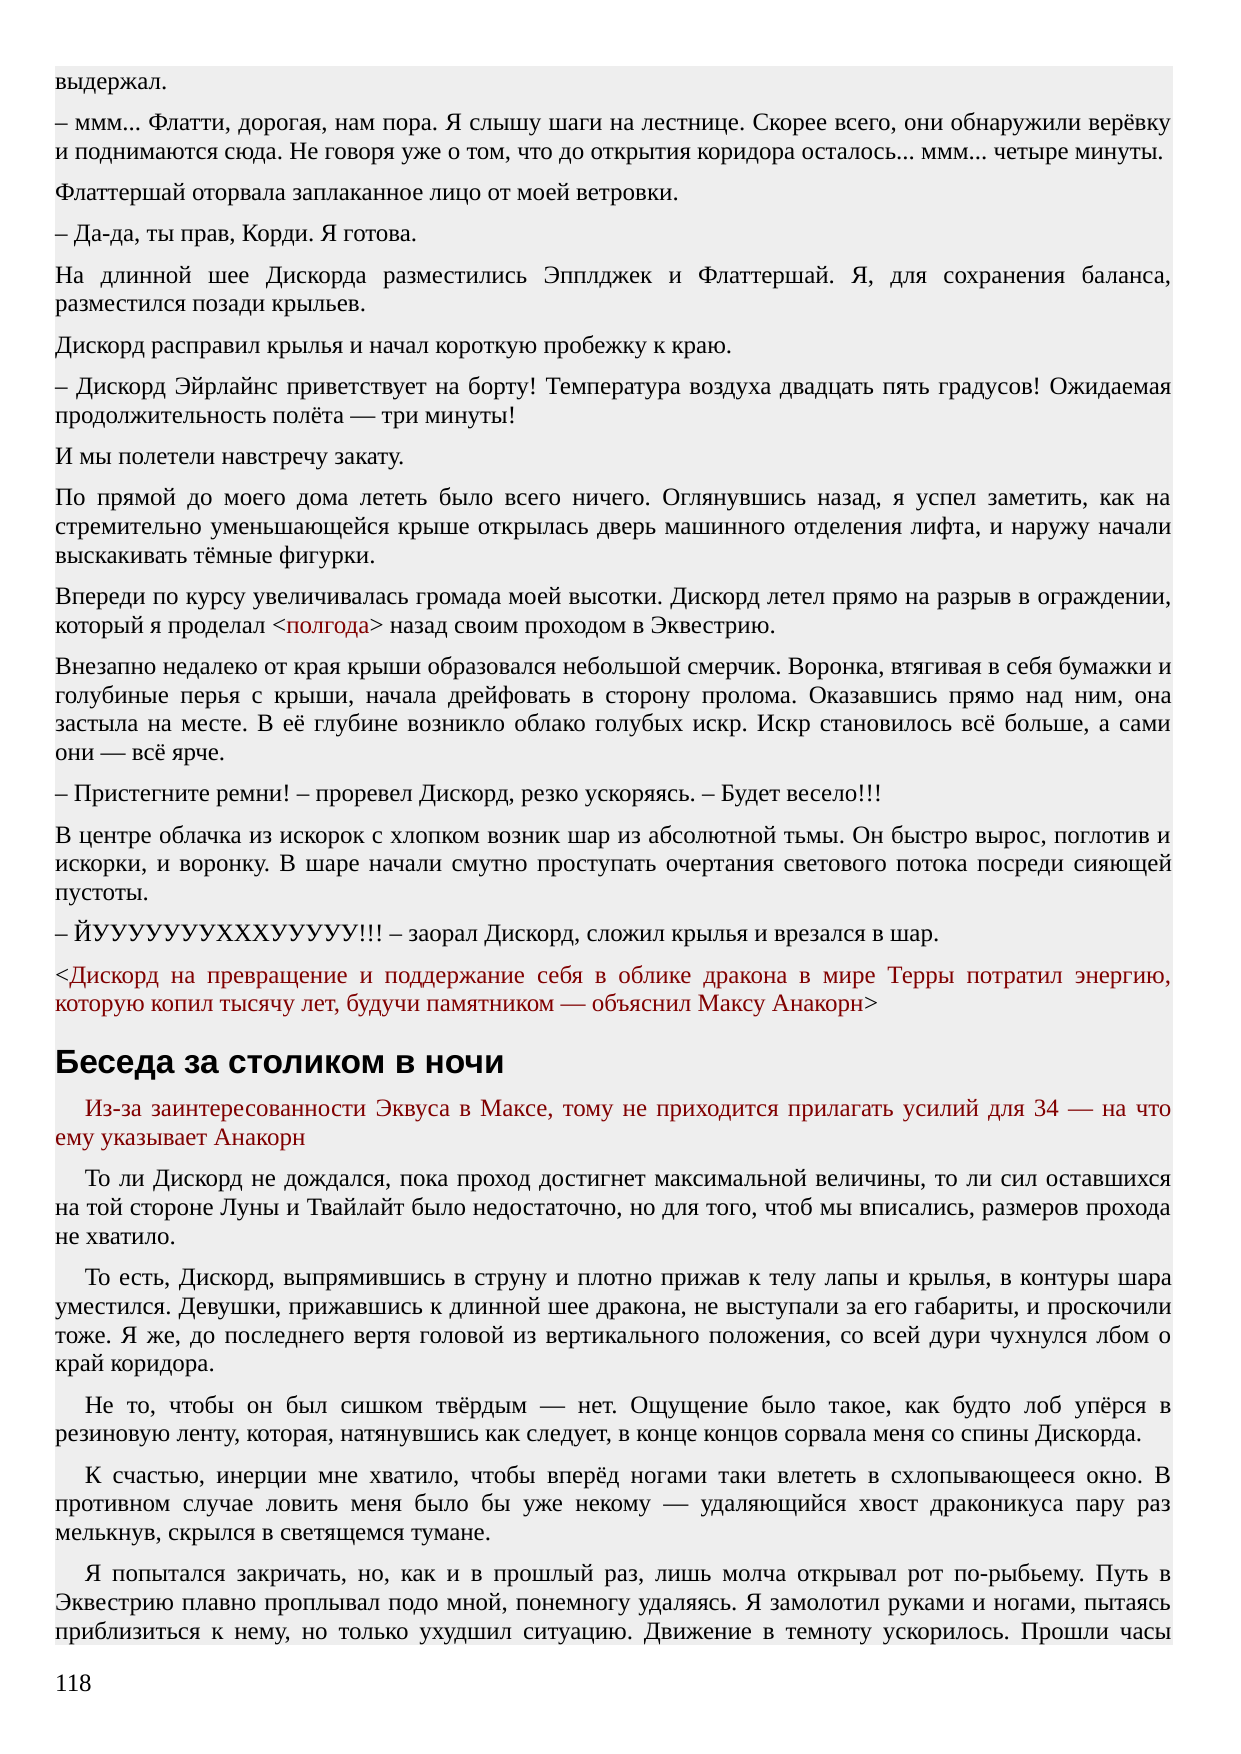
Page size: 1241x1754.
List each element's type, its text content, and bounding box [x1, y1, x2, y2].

text К счастью, инерции мне хватило, чтобы вперёд ногами таки влететь в схлопывающееся окно. В противном случае ловить меня было бы уже некому — удаляющийся хвост драконикуса пару раз мелькнув, скрылся в светящемся тумане. [55, 1460, 1173, 1546]
text И мы полетели навстречу закату. [55, 441, 1173, 470]
text выдержал. [55, 66, 1173, 95]
text Флаттершай оторвала заплаканное лицо от моей ветровки. [55, 177, 1173, 206]
text <Дискорд на превращение и поддержание себя в облике дракона в мире Терры потратил энергию, которую копил тысячу лет, будучи памятником — объяснил Максу Анакорн> [55, 960, 1173, 1017]
subtitle Беседа за столиком в ночи [55, 1042, 1173, 1081]
text Внезапно недалеко от края крыши образовался небольшой смерчик. Воронка, втягивая в себя бумажки и голубиные перья с крыши, начала дрейфовать в сторону пролома. Оказавшись прямо над ним, она застыла на месте. В её глубине возникло облако голубых искр. Искр становилось всё больше, а сами они — всё ярче. [55, 651, 1173, 766]
text На длинной шее Дискорда разместились Эпплджек и Флаттершай. Я, для сохранения баланса, разместился позади крыльев. [55, 260, 1173, 317]
text – Да-да, ты прав, Корди. Я готова. [55, 218, 1173, 247]
text Не то, чтобы он был сишком твёрдым — нет. Ощущение было такое, как будто лоб упёрся в резиновую ленту, которая, натянувшись как следует, в конце концов сорвала меня со спины Дискорда. [55, 1390, 1173, 1447]
text Дискорд расправил крылья и начал короткую пробежку к краю. [55, 330, 1173, 358]
text То есть, Дискорд, выпрямившись в струну и плотно прижав к телу лапы и крылья, в контуры шара уместился. Девушки, прижавшись к длинной шее дракона, не выступали за его габариты, и проскочили тоже. Я же, до последнего вертя головой из вертикального положения, со всей дури чухнулся лбом о край коридора. [55, 1262, 1173, 1377]
text Я попытался закричать, но, как и в прошлый раз, лишь молча открывал рот по-рыбьему. Путь в Эквестрию плавно проплывал подо мной, понемногу удаляясь. Я замолотил руками и ногами, пытаясь приблизиться к нему, но только ухудшил ситуацию. Движение в темноту ускорилось. Прошли часы [55, 1558, 1173, 1645]
text В центре облачка из искорок с хлопком возник шар из абсолютной тьмы. Он быстро вырос, поглотив и искорки, и воронку. В шаре начали смутно проступать очертания светового потока посреди сияющей пустоты. [55, 820, 1173, 906]
text Впереди по курсу увеличивалась громада моей высотки. Дискорд летел прямо на разрыв в ограждении, который я проделал <полгода> назад своим проходом в Эквестрию. [55, 581, 1173, 638]
text – ЙУУУУУУУХХХУУУУУ!!! – заорал Дискорд, сложил крылья и врезался в шар. [55, 918, 1173, 947]
text – Дискорд Эйрлайнс приветствует на борту! Температура воздуха двадцать пять градусов! Ожидаемая продолжительность полёта — три минуты! [55, 371, 1173, 428]
text Из-за заинтересованности Эквуса в Максе, тому не приходится прилагать усилий для 34 — на что ему указывает Анакорн [55, 1093, 1173, 1151]
text – Пристегните ремни! – проревел Дискорд, резко ускоряясь. – Будет весело!!! [55, 778, 1173, 807]
text – ммм... Флатти, дорогая, нам пора. Я слышу шаги на лестнице. Скорее всего, они обнаружили верёвку и поднимаются сюда. Не говоря уже о том, что до открытия коридора осталось... ммм... четыре минуты. [55, 107, 1173, 165]
text По прямой до моего дома лететь было всего ничего. Оглянувшись назад, я успел заметить, как на стремительно уменьшающейся крыше открылась дверь машинного отделения лифта, и наружу начали выскакивать тёмные фигурки. [55, 482, 1173, 568]
text То ли Дискорд не дождался, пока проход достигнет максимальной величины, то ли сил оставшихся на той стороне Луны и Твайлайт было недостаточно, но для того, чтоб мы вписались, размеров прохода не хватило. [55, 1163, 1173, 1250]
